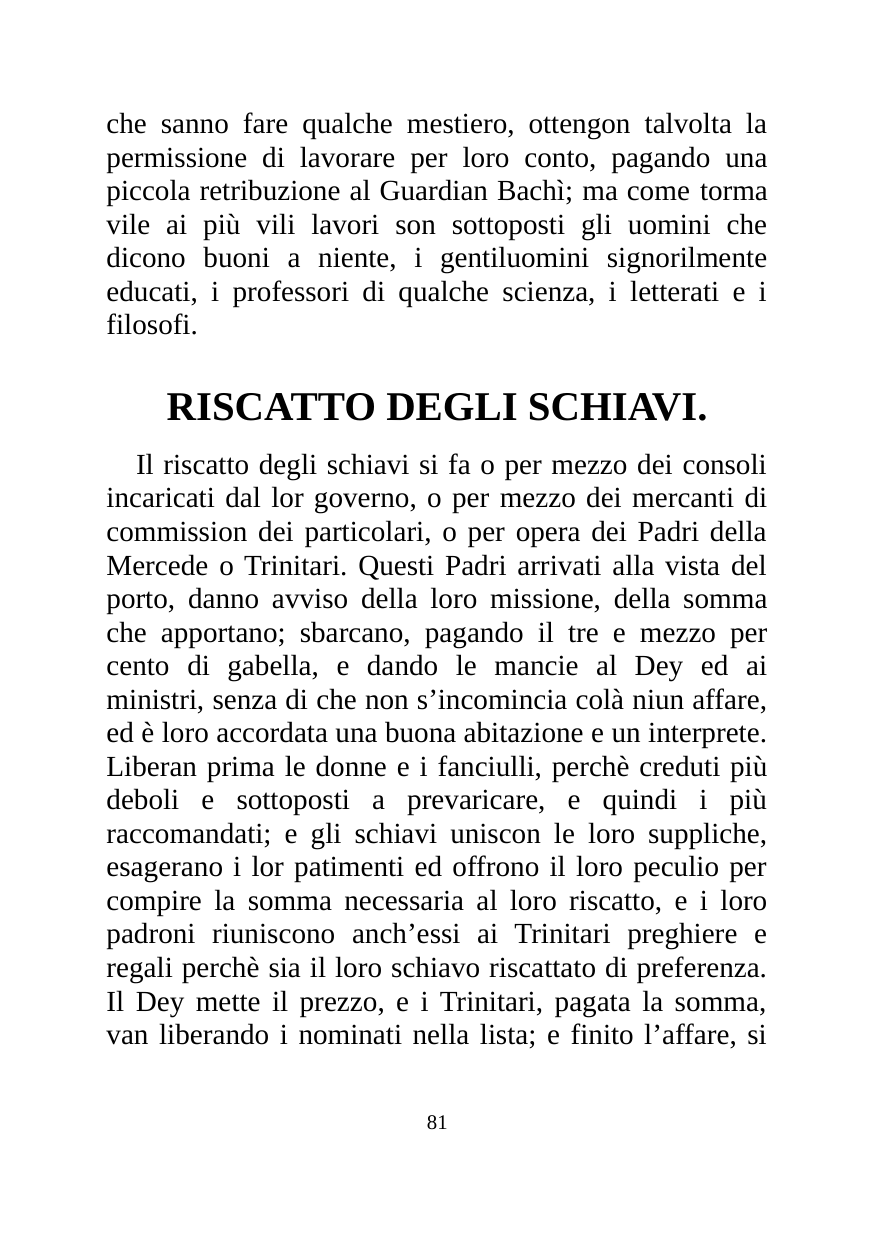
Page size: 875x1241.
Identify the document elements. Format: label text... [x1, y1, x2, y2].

subtitle Riscatto degli schiavi. [106, 382, 768, 429]
text Il riscatto degli schiavi si fa o per mezzo dei consoli incaricati dal lor governo, o per mezzo dei mercanti di commission dei particolari, o per opera dei Padri della Mercede o Trinitari. Questi Padri arrivati alla vista del porto, danno avviso della loro missione, della somma che apportano; sbarcano, pagando il tre e mezzo per cento di gabella, e dando le mancie al Dey ed ai ministri, senza di che non s’incomincia colà niun affare, ed è loro accordata una buona abitazione e un interprete. Liberan prima le donne e i fanciulli, perchè creduti più deboli e sottoposti a prevaricare, e quindi i più raccomandati; e gli schiavi uniscon le loro suppliche, esagerano i lor patimenti ed offrono il loro peculio per compire la somma necessaria al loro riscatto, e i loro padroni riuniscono anch’essi ai Trinitari preghiere e regali perchè sia il loro schiavo riscattato di preferenza. Il Dey mette il prezzo, e i Trinitari, pagata la somma, van liberando i nominati nella lista; e finito l’affare, si [106, 447, 768, 1051]
text che sanno fare qualche mestiero, ottengon talvolta la permissione di lavorare per loro conto, pagando una piccola retribuzione al Guardian Bachì; ma come torma vile ai più vili lavori son sottoposti gli uomini che dicono buoni a niente, i gentiluomini signorilmente educati, i professori di qualche scienza, i letterati e i filosofi. [106, 106, 768, 341]
